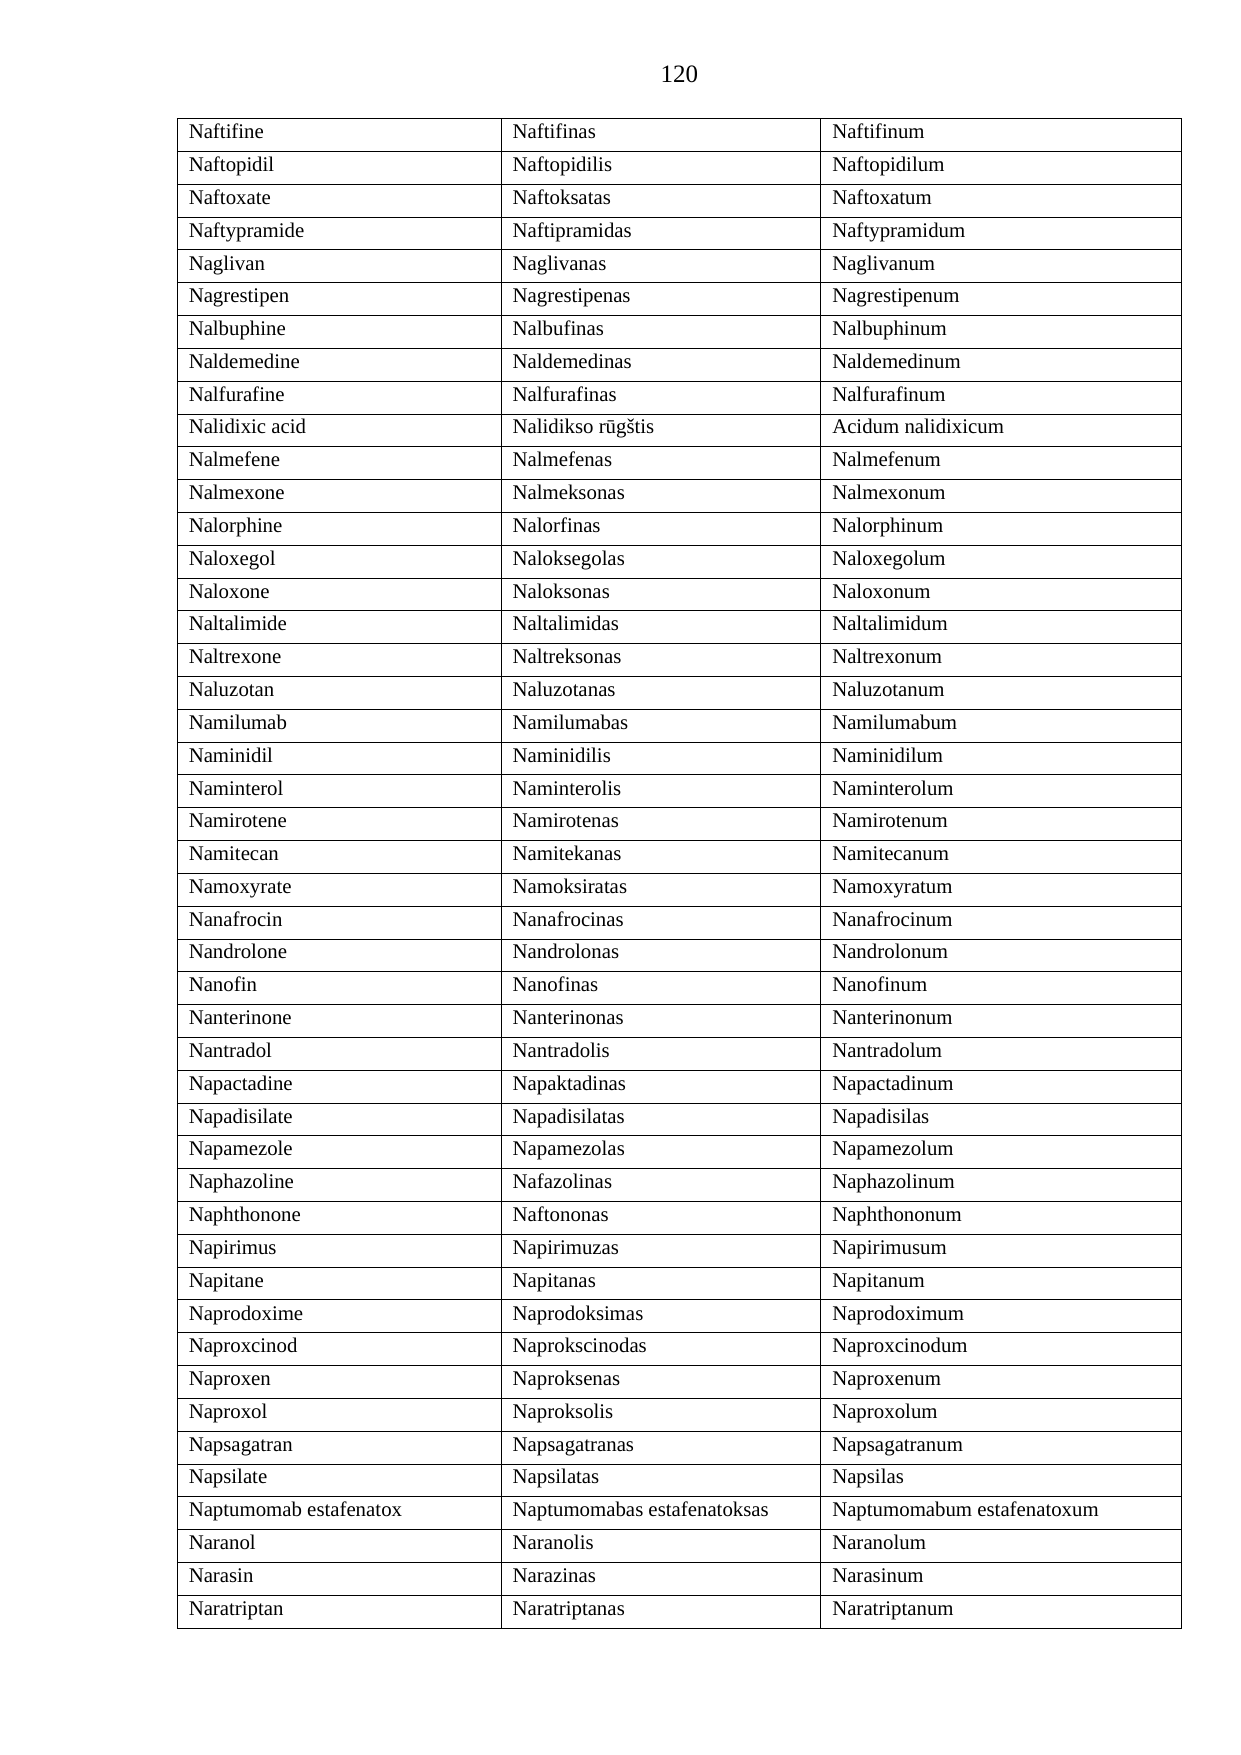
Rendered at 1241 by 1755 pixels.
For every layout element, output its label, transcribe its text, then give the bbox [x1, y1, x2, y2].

table_cell Naloksonas [502, 579, 820, 610]
table_cell Naftypramidum [821, 218, 1181, 249]
table_cell Naproxolum [821, 1399, 1181, 1431]
table_cell Naltrexone [178, 644, 501, 676]
table_cell Napsagatranas [502, 1432, 820, 1463]
table_cell Nalorphine [178, 513, 501, 545]
table_cell Naglivan [178, 250, 501, 282]
table_cell Nanofinum [821, 972, 1181, 1004]
table_cell Napsilatas [502, 1465, 820, 1496]
table_cell Namilumab [178, 710, 501, 742]
table_cell Napactadinum [821, 1071, 1181, 1102]
table_cell Nalorfinas [502, 513, 820, 545]
table_cell Napactadine [178, 1071, 501, 1102]
table_cell Nalmeksonas [502, 480, 820, 512]
table_cell Nanafrocinum [821, 907, 1181, 938]
table_cell Nalfurafinum [821, 382, 1181, 413]
table_cell Napitanas [502, 1268, 820, 1299]
table_cell Nalfurafine [178, 382, 501, 413]
table_cell Namoxyratum [821, 874, 1181, 906]
table_cell Nalmefene [178, 447, 501, 479]
table_cell Naminidilis [502, 743, 820, 774]
table_cell Naranol [178, 1530, 501, 1562]
table_cell Nalmexonum [821, 480, 1181, 512]
table_cell Naproksenas [502, 1366, 820, 1398]
table_cell Naluzotanum [821, 677, 1181, 709]
table_cell Naprokscinodas [502, 1333, 820, 1365]
table_cell Nanafrocinas [502, 907, 820, 938]
table_cell Naftopidilis [502, 152, 820, 184]
table_cell Nalmefenum [821, 447, 1181, 479]
table_cell Naftoksatas [502, 185, 820, 217]
table_cell Nagrestipenas [502, 283, 820, 315]
table_cell Nantradol [178, 1038, 501, 1070]
table_cell Naloxegol [178, 546, 501, 577]
table_cell Naptumomab estafenatox [178, 1497, 501, 1529]
table_cell Napadisilatas [502, 1104, 820, 1135]
table_cell Naprodoxime [178, 1300, 501, 1332]
table_cell Naloxonum [821, 579, 1181, 610]
table_cell Naproksolis [502, 1399, 820, 1431]
table_cell Naftoxatum [821, 185, 1181, 217]
table_cell Napitane [178, 1268, 501, 1299]
table_cell Naminterol [178, 775, 501, 807]
table_cell Napirimus [178, 1235, 501, 1267]
table_cell Napamezolum [821, 1136, 1181, 1168]
table_cell Naphthonone [178, 1202, 501, 1234]
table_cell Naftifinas [502, 119, 820, 151]
table_cell Naltrexonum [821, 644, 1181, 676]
table_cell Naldemedine [178, 349, 501, 381]
table_cell Nanafrocin [178, 907, 501, 938]
table_cell Naltalimide [178, 611, 501, 643]
table_cell Naglivanum [821, 250, 1181, 282]
table_cell Naldemedinas [502, 349, 820, 381]
table_cell Namoxyrate [178, 874, 501, 906]
table_cell Nafazolinas [502, 1169, 820, 1201]
table_cell Acidum nalidixicum [821, 415, 1181, 446]
table_cell Nandrolone [178, 940, 501, 971]
table_cell Napsilate [178, 1465, 501, 1496]
table_cell Naftypramide [178, 218, 501, 249]
table_cell Naltalimidum [821, 611, 1181, 643]
table_cell Nalidikso rūgštis [502, 415, 820, 446]
table_cell Napadisilas [821, 1104, 1181, 1135]
table_cell Napsagatran [178, 1432, 501, 1463]
table_cell Nanofinas [502, 972, 820, 1004]
table_cell Narasin [178, 1563, 501, 1595]
table_cell Naloxegolum [821, 546, 1181, 577]
table_cell Nanterinonum [821, 1005, 1181, 1037]
table_cell Naratriptanum [821, 1596, 1181, 1627]
table_cell Namoksiratas [502, 874, 820, 906]
table_cell Nalfurafinas [502, 382, 820, 413]
table_cell Nagrestipen [178, 283, 501, 315]
table_cell Naminidilum [821, 743, 1181, 774]
table_cell Nalmefenas [502, 447, 820, 479]
table_cell Naloksegolas [502, 546, 820, 577]
table_cell Naldemedinum [821, 349, 1181, 381]
table_cell Nanterinonas [502, 1005, 820, 1037]
table_cell Naluzotanas [502, 677, 820, 709]
table_cell Nantradolis [502, 1038, 820, 1070]
table_cell Naptumomabas estafenatoksas [502, 1497, 820, 1529]
table_cell Naranolum [821, 1530, 1181, 1562]
table_cell Naftoxate [178, 185, 501, 217]
table_cell Naptumomabum estafenatoxum [821, 1497, 1181, 1529]
table_cell Nalorphinum [821, 513, 1181, 545]
table_cell Naphazolinum [821, 1169, 1181, 1201]
table_cell Naproxcinod [178, 1333, 501, 1365]
table_cell Namitecanum [821, 841, 1181, 873]
table_cell Nalmexone [178, 480, 501, 512]
table_cell Namirotenas [502, 808, 820, 840]
table_cell Naproxcinodum [821, 1333, 1181, 1365]
table_cell Nalidixic acid [178, 415, 501, 446]
table_cell Naprodoksimas [502, 1300, 820, 1332]
table_cell Namilumabas [502, 710, 820, 742]
table_cell Namitecan [178, 841, 501, 873]
table_cell Napamezole [178, 1136, 501, 1168]
table_cell Naglivanas [502, 250, 820, 282]
table_cell Napadisilate [178, 1104, 501, 1135]
table_cell Naluzotan [178, 677, 501, 709]
table_cell Naminterolis [502, 775, 820, 807]
table_cell Napsilas [821, 1465, 1181, 1496]
table_cell Naratriptan [178, 1596, 501, 1627]
table_cell Naphazoline [178, 1169, 501, 1201]
table_cell Naproxenum [821, 1366, 1181, 1398]
table_cell Naftifinum [821, 119, 1181, 151]
table_cell Naftipramidas [502, 218, 820, 249]
table_cell Naltalimidas [502, 611, 820, 643]
table_cell Napamezolas [502, 1136, 820, 1168]
table_cell Nanterinone [178, 1005, 501, 1037]
table_cell Naftopidil [178, 152, 501, 184]
table_cell Namilumabum [821, 710, 1181, 742]
table_cell Nanofin [178, 972, 501, 1004]
table_cell Nalbuphine [178, 316, 501, 348]
table_cell Napaktadinas [502, 1071, 820, 1102]
table_cell Nantradolum [821, 1038, 1181, 1070]
table_cell Naminidil [178, 743, 501, 774]
table_cell Napitanum [821, 1268, 1181, 1299]
table_cell Napirimuzas [502, 1235, 820, 1267]
table_cell Naprodoximum [821, 1300, 1181, 1332]
table_cell Namirotene [178, 808, 501, 840]
table_cell Narasinum [821, 1563, 1181, 1595]
table_cell Nandrolonum [821, 940, 1181, 971]
table_cell Naftifine [178, 119, 501, 151]
table_cell Naratriptanas [502, 1596, 820, 1627]
table_cell Naphthononum [821, 1202, 1181, 1234]
table_cell Napirimusum [821, 1235, 1181, 1267]
table_cell Narazinas [502, 1563, 820, 1595]
table_cell Namitekanas [502, 841, 820, 873]
table_cell Naranolis [502, 1530, 820, 1562]
table_cell Nalbufinas [502, 316, 820, 348]
table_cell Nagrestipenum [821, 283, 1181, 315]
table_cell Naltreksonas [502, 644, 820, 676]
table_cell Naloxone [178, 579, 501, 610]
table_cell Naproxen [178, 1366, 501, 1398]
table_cell Napsagatranum [821, 1432, 1181, 1463]
table_cell Namirotenum [821, 808, 1181, 840]
table_cell Naftononas [502, 1202, 820, 1234]
table_cell Naproxol [178, 1399, 501, 1431]
table_cell Naminterolum [821, 775, 1181, 807]
table_cell Nandrolonas [502, 940, 820, 971]
table_cell Naftopidilum [821, 152, 1181, 184]
table_cell Nalbuphinum [821, 316, 1181, 348]
